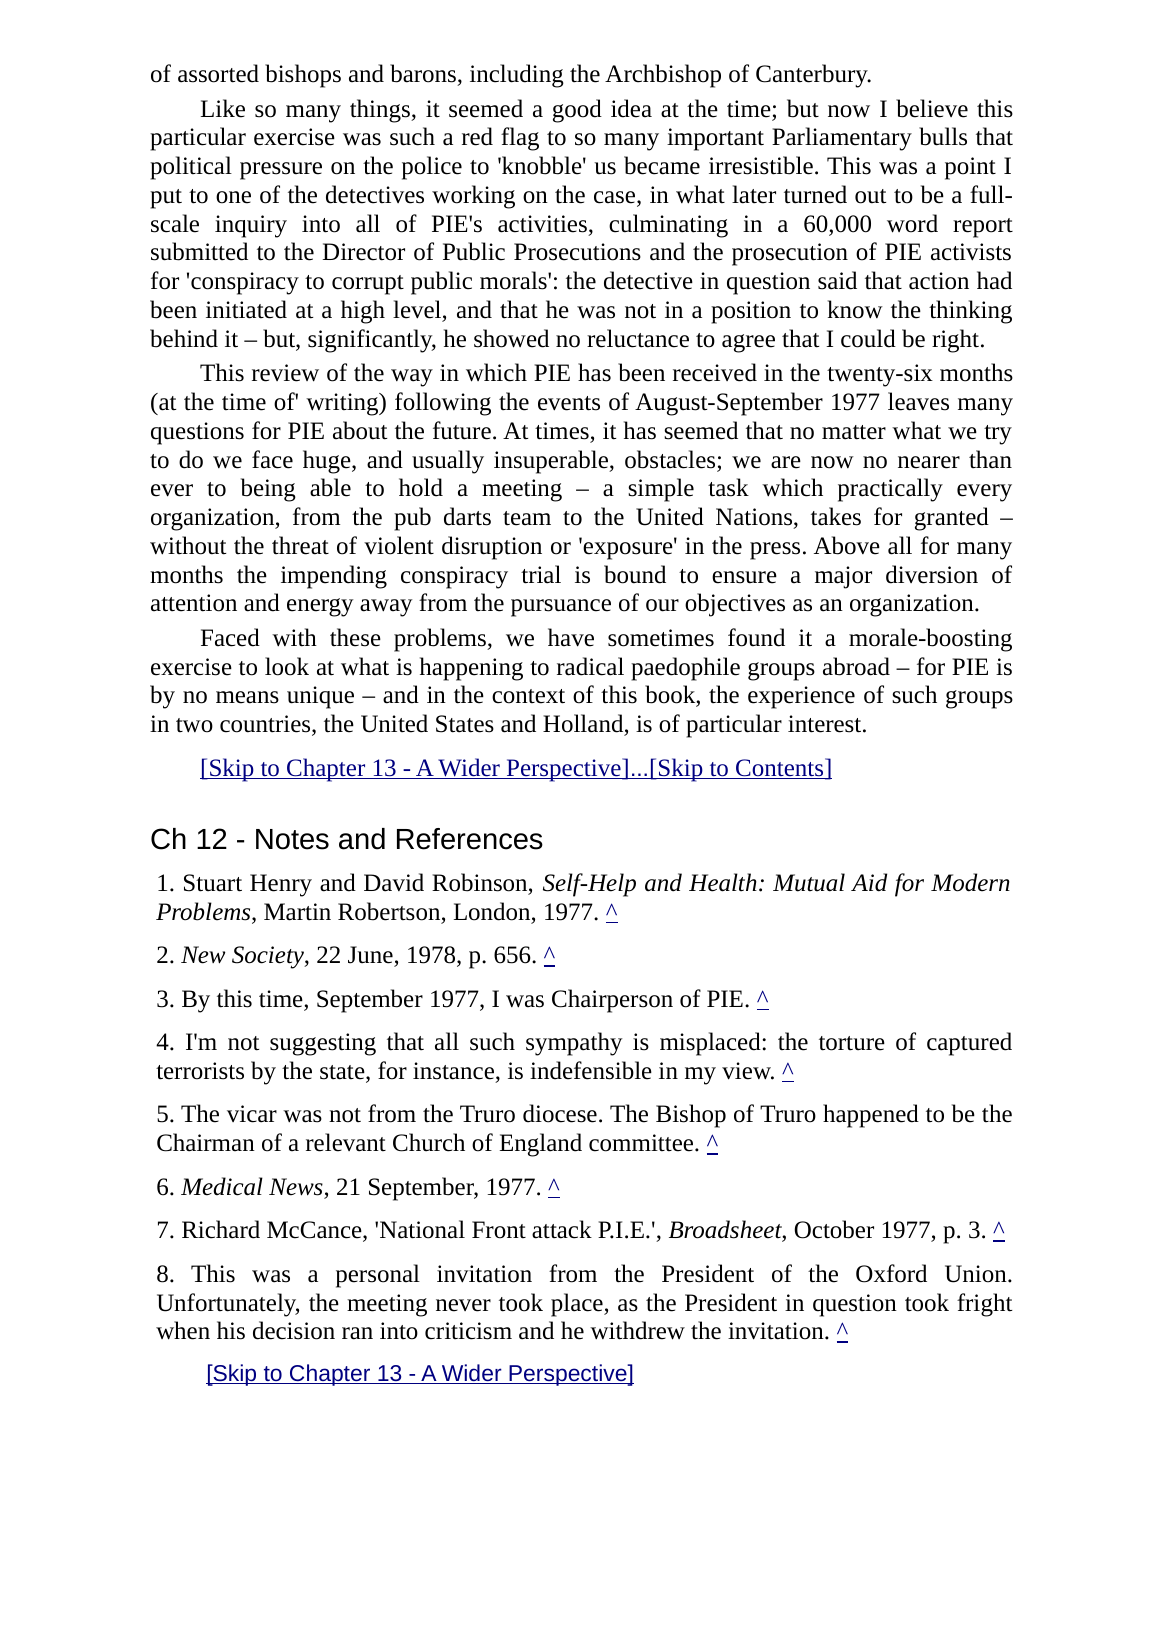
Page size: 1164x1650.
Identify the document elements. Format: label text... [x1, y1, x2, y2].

text 2. New Society, 22 June, 1978, p. 656. ^ [156, 940, 1014, 969]
text 7. Richard McCance, 'National Front attack P.I.E.', Broadsheet, October 1977, p. 3. ^ [156, 1215, 1014, 1244]
text Like so many things, it seemed a good idea at the time; but now I believe this particular exercise was such a red flag to so many important Parliamentary bulls that political pressure on the police to 'knobble' us became irresistible. This was a point I put to one of the detectives working on the case, in what later turned out to be a full-scale inquiry into all of PIE's activities, culminating in a 60,000 word report submitted to the Director of Public Prosecutions and the prosecution of PIE activists for 'conspiracy to corrupt public morals': the detective in question said that action had been initiated at a high level, and that he was not in a position to know the thinking behind it – but, significantly, he showed no reluctance to agree that I could be right. [150, 94, 1014, 352]
text [Skip to Chapter 13 - A Wider Perspective]...[Skip to Contents] [150, 753, 1014, 782]
subtitle Ch 12 - Notes and References [150, 822, 1014, 855]
text of assorted bishops and barons, including the Archbishop of Canterbury. [150, 59, 1014, 88]
text [Skip to Chapter 13 - A Wider Perspective] [156, 1360, 1014, 1386]
text 8. This was a personal invitation from the President of the Oxford Union. Unfortunately, the meeting never took place, as the President in question took fright when his decision ran into criticism and he withdrew the invitation. ^ [156, 1259, 1014, 1345]
text 1. Stuart Henry and David Robinson, Self-Help and Health: Mutual Aid for Modern Problems, Martin Robertson, London, 1977. ^ [156, 868, 1014, 925]
text 3. By this time, September 1977, I was Chairperson of PIE. ^ [156, 984, 1014, 1012]
text 5. The vicar was not from the Truro diocese. The Bishop of Truro happened to be the Chairman of a relevant Church of England committee. ^ [156, 1099, 1014, 1157]
text Faced with these problems, we have sometimes found it a morale-boosting exercise to look at what is happening to radical paedophile groups abroad – for PIE is by no means unique – and in the context of this book, the experience of such groups in two countries, the United States and Holland, is of particular interest. [150, 623, 1014, 738]
text This review of the way in which PIE has been received in the twenty-six months (at the time of' writing) following the events of August-September 1977 leaves many questions for PIE about the future. At times, it has seemed that no matter what we try to do we face huge, and usually insuperable, obstacles; we are now no nearer than ever to being able to hold a meeting – a simple task which practically every organization, from the pub darts team to the United Nations, takes for granted – without the threat of violent disruption or 'exposure' in the press. Above all for many months the impending conspiracy trial is bound to ensure a major diversion of attention and energy away from the pursuance of our objectives as an organization. [150, 358, 1014, 617]
text 4. I'm not suggesting that all such sympathy is misplaced: the torture of captured terrorists by the state, for instance, is indefensible in my view. ^ [156, 1027, 1014, 1085]
text 6. Medical News, 21 September, 1977. ^ [156, 1172, 1014, 1201]
